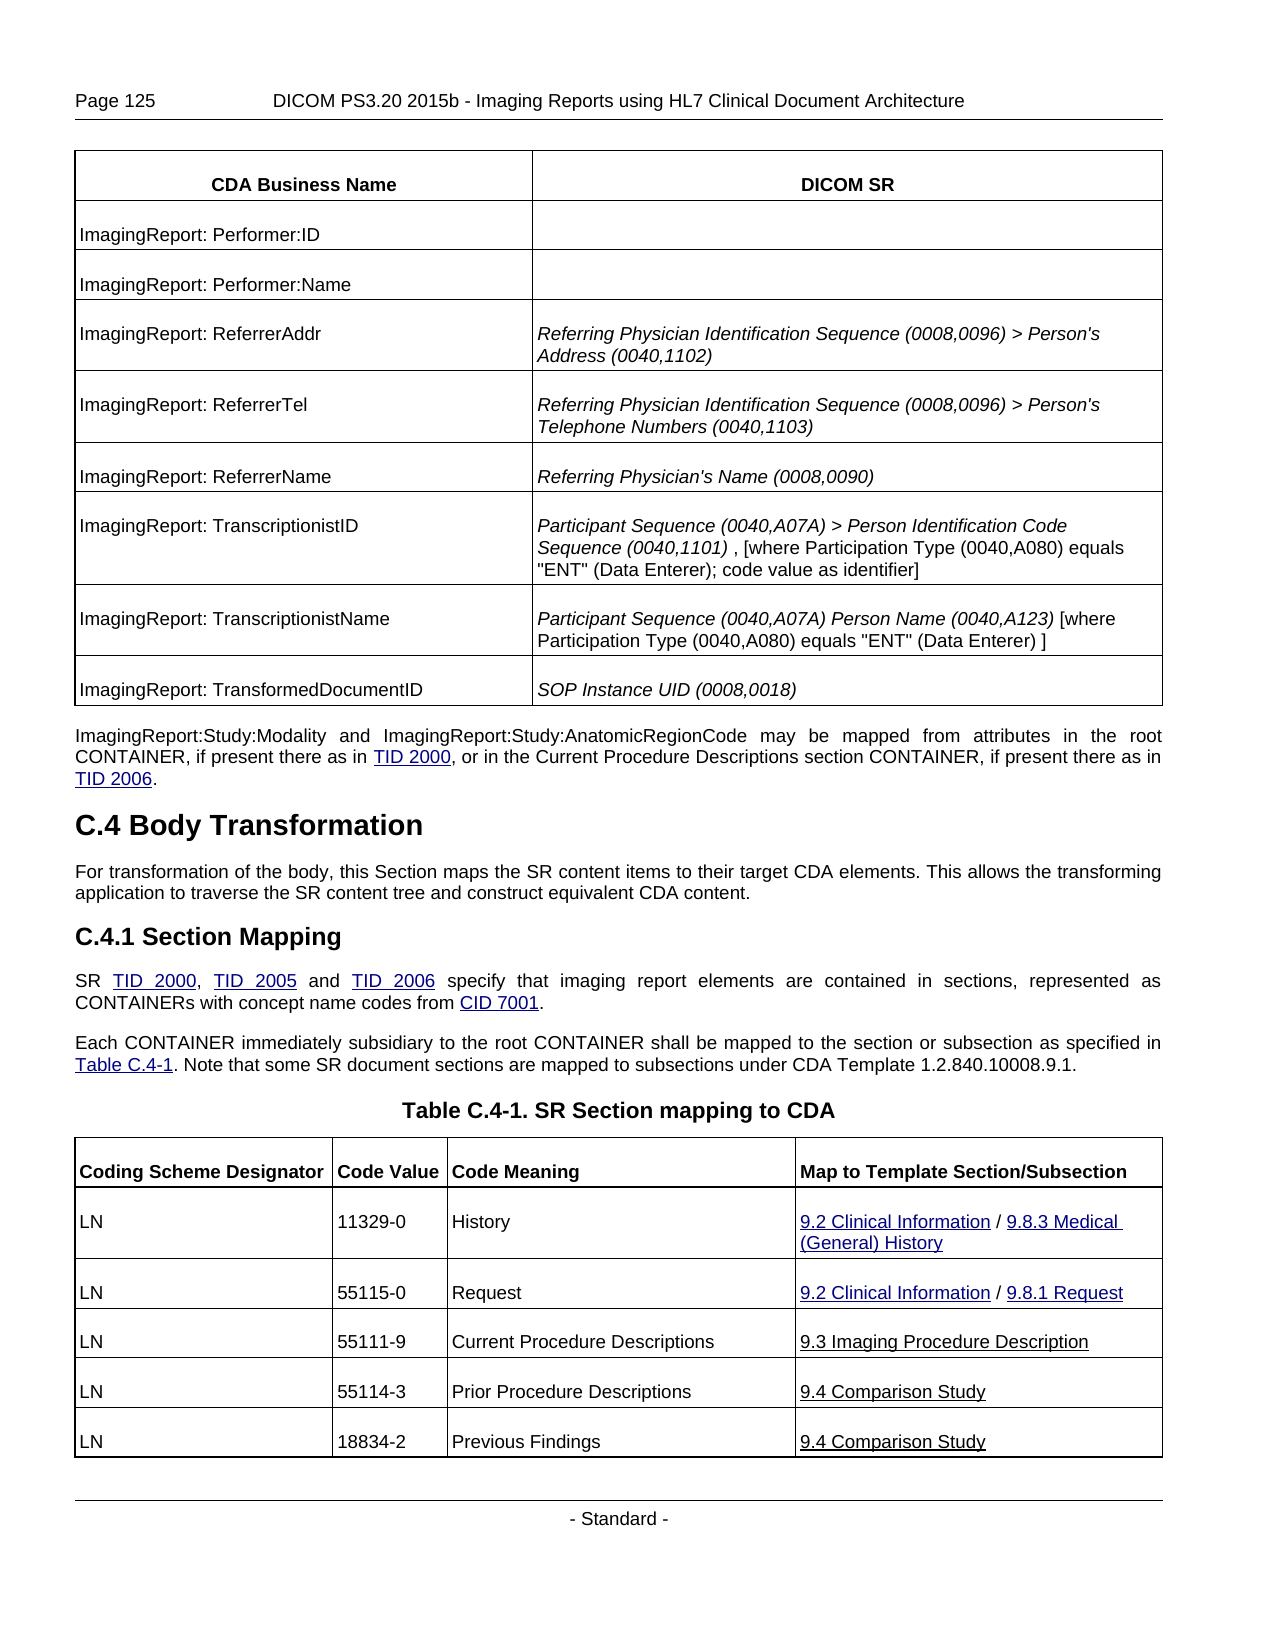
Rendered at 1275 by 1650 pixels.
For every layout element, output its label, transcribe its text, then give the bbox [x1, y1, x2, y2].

table_cell LN [76, 1309, 332, 1357]
table_cell SOP Instance UID (0008,0018) [533, 656, 1162, 705]
table_cell 9.4 Comparison Study [796, 1358, 1162, 1407]
table_cell ImagingReport: TransformedDocumentID [76, 656, 532, 705]
table_cell Referring Physician Identification Sequence (0008,0096) > Person's Address (0040,1102) [533, 300, 1162, 370]
table_cell ImagingReport: ReferrerAddr [76, 300, 532, 370]
table_cell 18834-2 [333, 1408, 447, 1456]
table_cell [533, 250, 1162, 299]
text For transformation of the body, this Section maps the SR content items to their target CDA elements. This allows the transforming application to traverse the SR content tree and construct equivalent CDA content. [75, 861, 1162, 904]
table_cell LN [76, 1358, 332, 1407]
table_header Coding Scheme Designator [76, 1138, 332, 1186]
table_cell Referring Physician Identification Sequence (0008,0096) > Person's Telephone Numbers (0040,1103) [533, 371, 1162, 442]
table_cell Participant Sequence (0040,A07A) > Person Identification Code Sequence (0040,1101) , [where Participation Type (0040,A080) equals "ENT" (Data Enterer); code value as identifier] [533, 492, 1162, 584]
table_cell 9.3 Imaging Procedure Description [796, 1309, 1162, 1357]
table_cell Request [448, 1259, 795, 1307]
table_cell ImagingReport: Performer:ID [76, 201, 532, 249]
text ImagingReport:Study:Modality and ImagingReport:Study:AnatomicRegionCode may be mapped from attributes in the root CONTAINER, if present there as in TID 2000, or in the Current Procedure Descriptions section CONTAINER, if present there as in TID 2006. [75, 725, 1162, 789]
table_cell [533, 201, 1162, 249]
table_header DICOM SR [533, 151, 1162, 200]
text Each CONTAINER immediately subsidiary to the root CONTAINER shall be mapped to the section or subsection as specified in Table C.4-1. Note that some SR document sections are mapped to subsections under CDA Template 1.2.840.10008.9.1. [75, 1032, 1162, 1075]
table_cell ImagingReport: TranscriptionistName [76, 585, 532, 655]
table_cell Current Procedure Descriptions [448, 1309, 795, 1357]
table_cell ImagingReport: TranscriptionistID [76, 492, 532, 584]
table_cell Prior Procedure Descriptions [448, 1358, 795, 1407]
table_cell 9.4 Comparison Study [796, 1408, 1162, 1456]
table_header Code Value [333, 1138, 447, 1186]
table_cell Referring Physician's Name (0008,0090) [533, 443, 1162, 491]
table_cell ImagingReport: Performer:Name [76, 250, 532, 299]
table_cell 55114-3 [333, 1358, 447, 1407]
table_cell LN [76, 1408, 332, 1456]
table_cell LN [76, 1188, 332, 1258]
text C.4 Body Transformation [75, 808, 1162, 842]
table_cell 9.2 Clinical Information / 9.8.1 Request [796, 1259, 1162, 1307]
table_header CDA Business Name [76, 151, 532, 200]
text SR TID 2000, TID 2005 and TID 2006 specify that imaging report elements are contained in sections, represented as CONTAINERs with concept name codes from CID 7001. [75, 970, 1162, 1013]
table_header Code Meaning [448, 1138, 795, 1186]
table_cell 55111-9 [333, 1309, 447, 1357]
table_cell 11329-0 [333, 1188, 447, 1258]
table_cell ImagingReport: ReferrerTel [76, 371, 532, 442]
table_cell History [448, 1188, 795, 1258]
table_cell Previous Findings [448, 1408, 795, 1456]
table_cell 55115-0 [333, 1259, 447, 1307]
text Table C.4-1. SR Section mapping to CDA [75, 1097, 1162, 1123]
table_cell ImagingReport: ReferrerName [76, 443, 532, 491]
table_cell 9.2 Clinical Information / 9.8.3 Medical (General) History [796, 1188, 1162, 1258]
table_cell Participant Sequence (0040,A07A) Person Name (0040,A123) [where Participation Type (0040,A080) equals "ENT" (Data Enterer) ] [533, 585, 1162, 655]
table_header Map to Template Section/Subsection [796, 1138, 1162, 1186]
table_cell LN [76, 1259, 332, 1307]
text C.4.1 Section Mapping [75, 922, 1162, 951]
